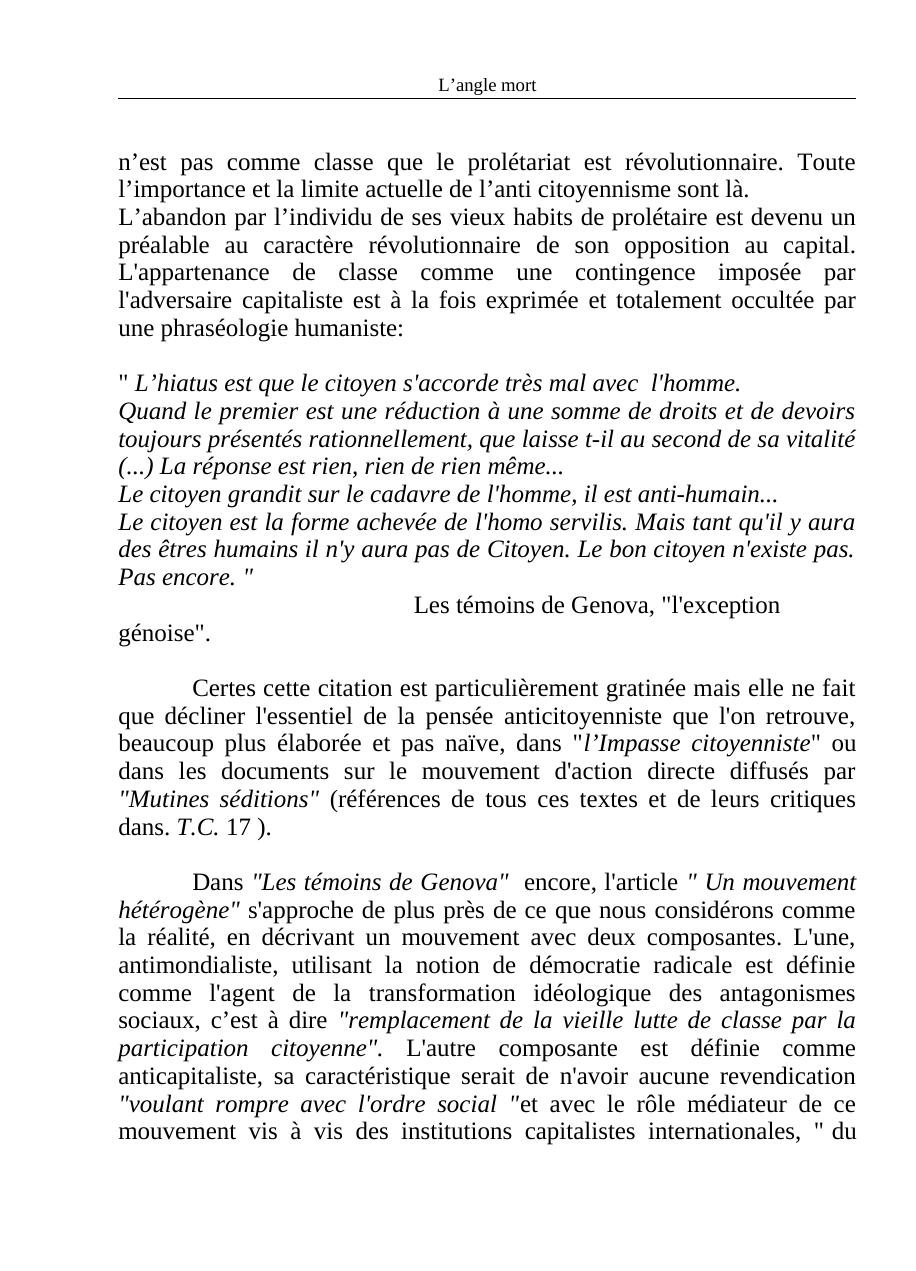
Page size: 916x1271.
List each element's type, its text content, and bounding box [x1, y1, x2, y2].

text n’est pas comme classe que le prolétariat est révolutionnaire. Toute l’importance et la limite actuelle de l’anti citoyennisme sont là. [118, 148, 856, 203]
text Certes cette citation est particulièrement gratinée mais elle ne fait que décliner l'essentiel de la pensée anticitoyenniste que l'on retrouve, beaucoup plus élaborée et pas naïve, dans "l’Impasse citoyenniste" ou dans les documents sur le mouvement d'action directe diffusés par "Mutines séditions" (références de tous ces textes et de leurs critiques dans. T.C. 17 ). [118, 674, 856, 840]
text L’abandon par l’individu de ses vieux habits de prolétaire est devenu un préalable au caractère révolutionnaire de son opposition au capital. L'appartenance de classe comme une contingence imposée par l'adversaire capitaliste est à la fois exprimée et totalement occultée par une phraséologie humaniste: [118, 203, 856, 342]
text Le citoyen est la forme achevée de l'homo servilis. Mais tant qu'il y aura des êtres humains il n'y aura pas de Citoyen. Le bon citoyen n'existe pas. Pas encore. " [118, 508, 856, 591]
text Les témoins de Genova, "l'exception génoise". [118, 591, 856, 646]
text Quand le premier est une réduction à une somme de droits et de devoirs toujours présentés rationnellement, que laisse t-il au second de sa vitalité (...) La réponse est rien, rien de rien même... [118, 397, 856, 480]
text " L’hiatus est que le citoyen s'accorde très mal avec l'homme. [118, 369, 856, 397]
text Le citoyen grandit sur le cadavre de l'homme, il est anti-humain... [118, 480, 856, 508]
text Dans "Les témoins de Genova" encore, l'article " Un mouvement hétérogène" s'approche de plus près de ce que nous considérons comme la réalité, en décrivant un mouvement avec deux composantes. L'une, antimondialiste, utilisant la notion de démocratie radicale est définie comme l'agent de la transformation idéologique des antagonismes sociaux, c’est à dire "remplacement de la vieille lutte de classe par la participation citoyenne". L'autre composante est définie comme anticapitaliste, sa caractéristique serait de n'avoir aucune revendication "voulant rompre avec l'ordre social "et avec le rôle médiateur de ce mouvement vis à vis des institutions capitalistes internationales, " du [118, 868, 856, 1145]
